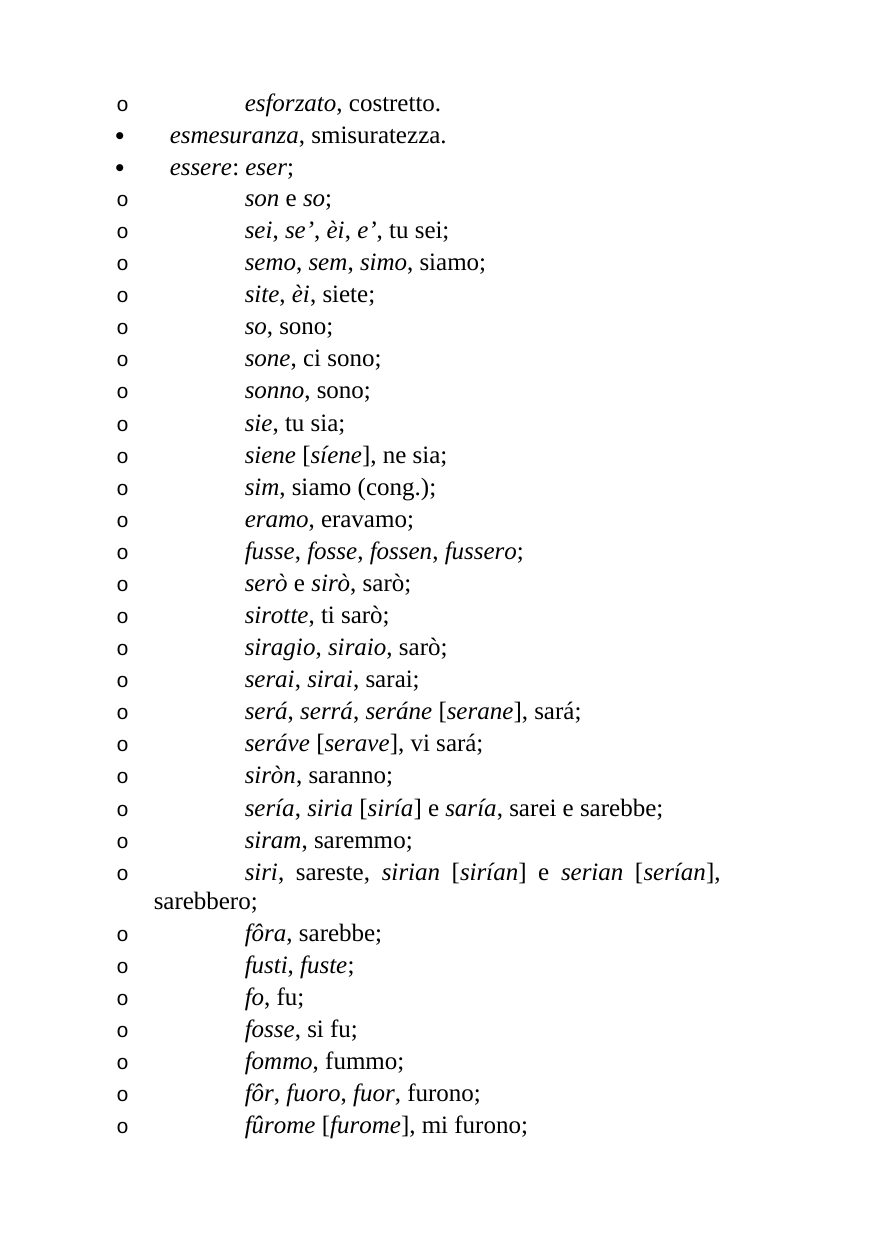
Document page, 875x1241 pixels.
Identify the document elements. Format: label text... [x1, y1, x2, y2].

list sim, siamo (cong.); [116, 472, 721, 501]
list site, èi, siete; [116, 279, 721, 309]
list sone, ci sono; [116, 343, 721, 373]
list siròn, saranno; [116, 761, 721, 790]
list seráve [serave], vi sará; [116, 728, 721, 758]
list fôra, sarebbe; [116, 918, 721, 947]
list serai, sirai, sarai; [116, 664, 721, 694]
list sirotte, ti sarò; [116, 600, 721, 630]
list siene [síene], ne sia; [116, 440, 721, 469]
list semo, sem, simo, siamo; [116, 247, 721, 277]
list fusse, fosse, fossen, fussero; [116, 536, 721, 566]
list esmesuranza, smisuratezza. [116, 121, 721, 149]
list sería, siria [siría] e saría, sarei e sarebbe; [116, 793, 721, 822]
list fôr, fuoro, fuor, furono; [116, 1078, 721, 1108]
list fommo, fummo; [116, 1046, 721, 1076]
list essere: eser; [116, 152, 721, 181]
list esforzato, costretto. [116, 88, 721, 118]
list fusti, fuste; [116, 950, 721, 979]
list siragio, siraio, sarò; [116, 632, 721, 662]
list fosse, si fu; [116, 1014, 721, 1043]
list son e so; [116, 183, 721, 213]
list fo, fu; [116, 982, 721, 1011]
list será, serrá, seráne [serane], sará; [116, 696, 721, 726]
list siram, saremmo; [116, 825, 721, 854]
list sei, se’, èi, e’, tu sei; [116, 215, 721, 245]
list so, sono; [116, 311, 721, 341]
list eramo, eravamo; [116, 504, 721, 533]
list siri, sareste, sirian [sirían] e serian [serían], sarebbero; [116, 857, 721, 915]
list sonno, sono; [116, 376, 721, 405]
list fûrome [furome], mi furono; [116, 1110, 721, 1140]
list serò e sirò, sarò; [116, 568, 721, 598]
list sie, tu sia; [116, 408, 721, 437]
